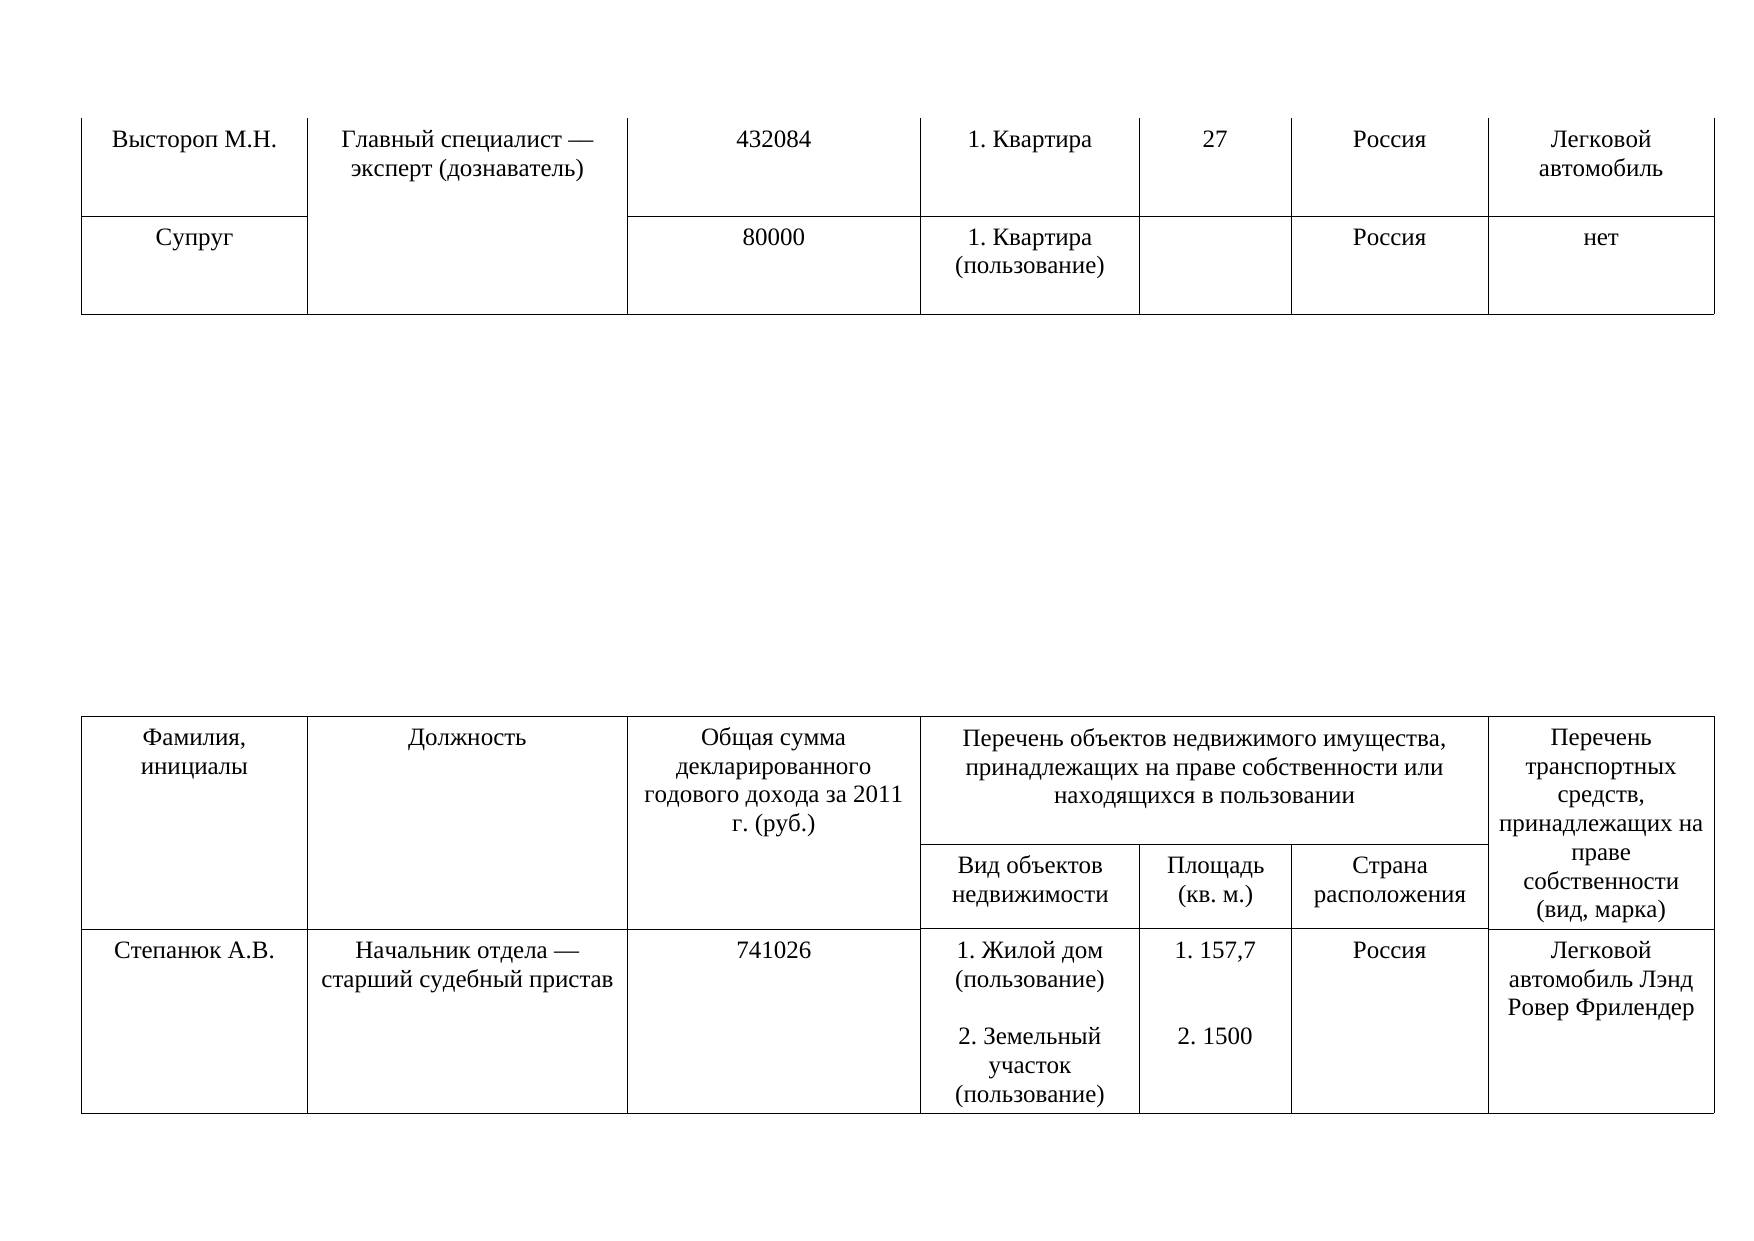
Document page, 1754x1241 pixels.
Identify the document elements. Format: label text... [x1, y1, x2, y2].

table_cell 741026 [628, 930, 920, 1113]
table_cell 1. 157,7 2. 1500 [1140, 929, 1291, 1113]
table_cell Россия [1292, 929, 1488, 1113]
table_cell 1. Квартира [921, 118, 1139, 216]
table_cell 80000 [628, 217, 920, 314]
table_cell Выстороп М.Н. [82, 118, 307, 216]
table_cell Супруг [82, 217, 307, 314]
table_cell Легковой автомобиль [1489, 118, 1714, 216]
table_cell Главный специалист –– эксперт (дознаватель) [308, 118, 627, 314]
table_cell нет [1489, 217, 1714, 314]
table_cell 1. Квартира (пользование) [921, 217, 1139, 314]
table_header Перечень объектов недвижимого имущества, принадлежащих на праве собственности или находящихся в пользовании [921, 717, 1488, 844]
table_cell Площадь (кв. м.) [1140, 845, 1291, 928]
table_cell 1. Жилой дом (пользование) 2. Земельный участок (пользование) [921, 929, 1139, 1113]
table_cell [1140, 217, 1291, 314]
table_cell Вид объектов недвижимости [921, 845, 1139, 928]
table_header Фамилия, инициалы [82, 717, 307, 929]
table_cell Россия [1292, 118, 1488, 216]
table_cell 27 [1140, 118, 1291, 216]
table_header Общая сумма декларированного годового дохода за 2011 г. (руб.) [628, 717, 920, 929]
table_cell Степанюк А.В. [82, 930, 307, 1113]
table_header Должность [308, 717, 627, 929]
table_header Перечень транспортных средств, принадлежащих на праве собственности (вид, марка) [1489, 717, 1714, 929]
table_cell 432084 [628, 118, 920, 216]
table_cell Россия [1292, 217, 1488, 314]
table_cell Легковой автомобиль Лэнд Ровер Фрилендер [1489, 930, 1714, 1113]
table_cell Страна расположения [1292, 845, 1488, 928]
table_cell Начальник отдела –– старший судебный пристав [308, 930, 627, 1113]
